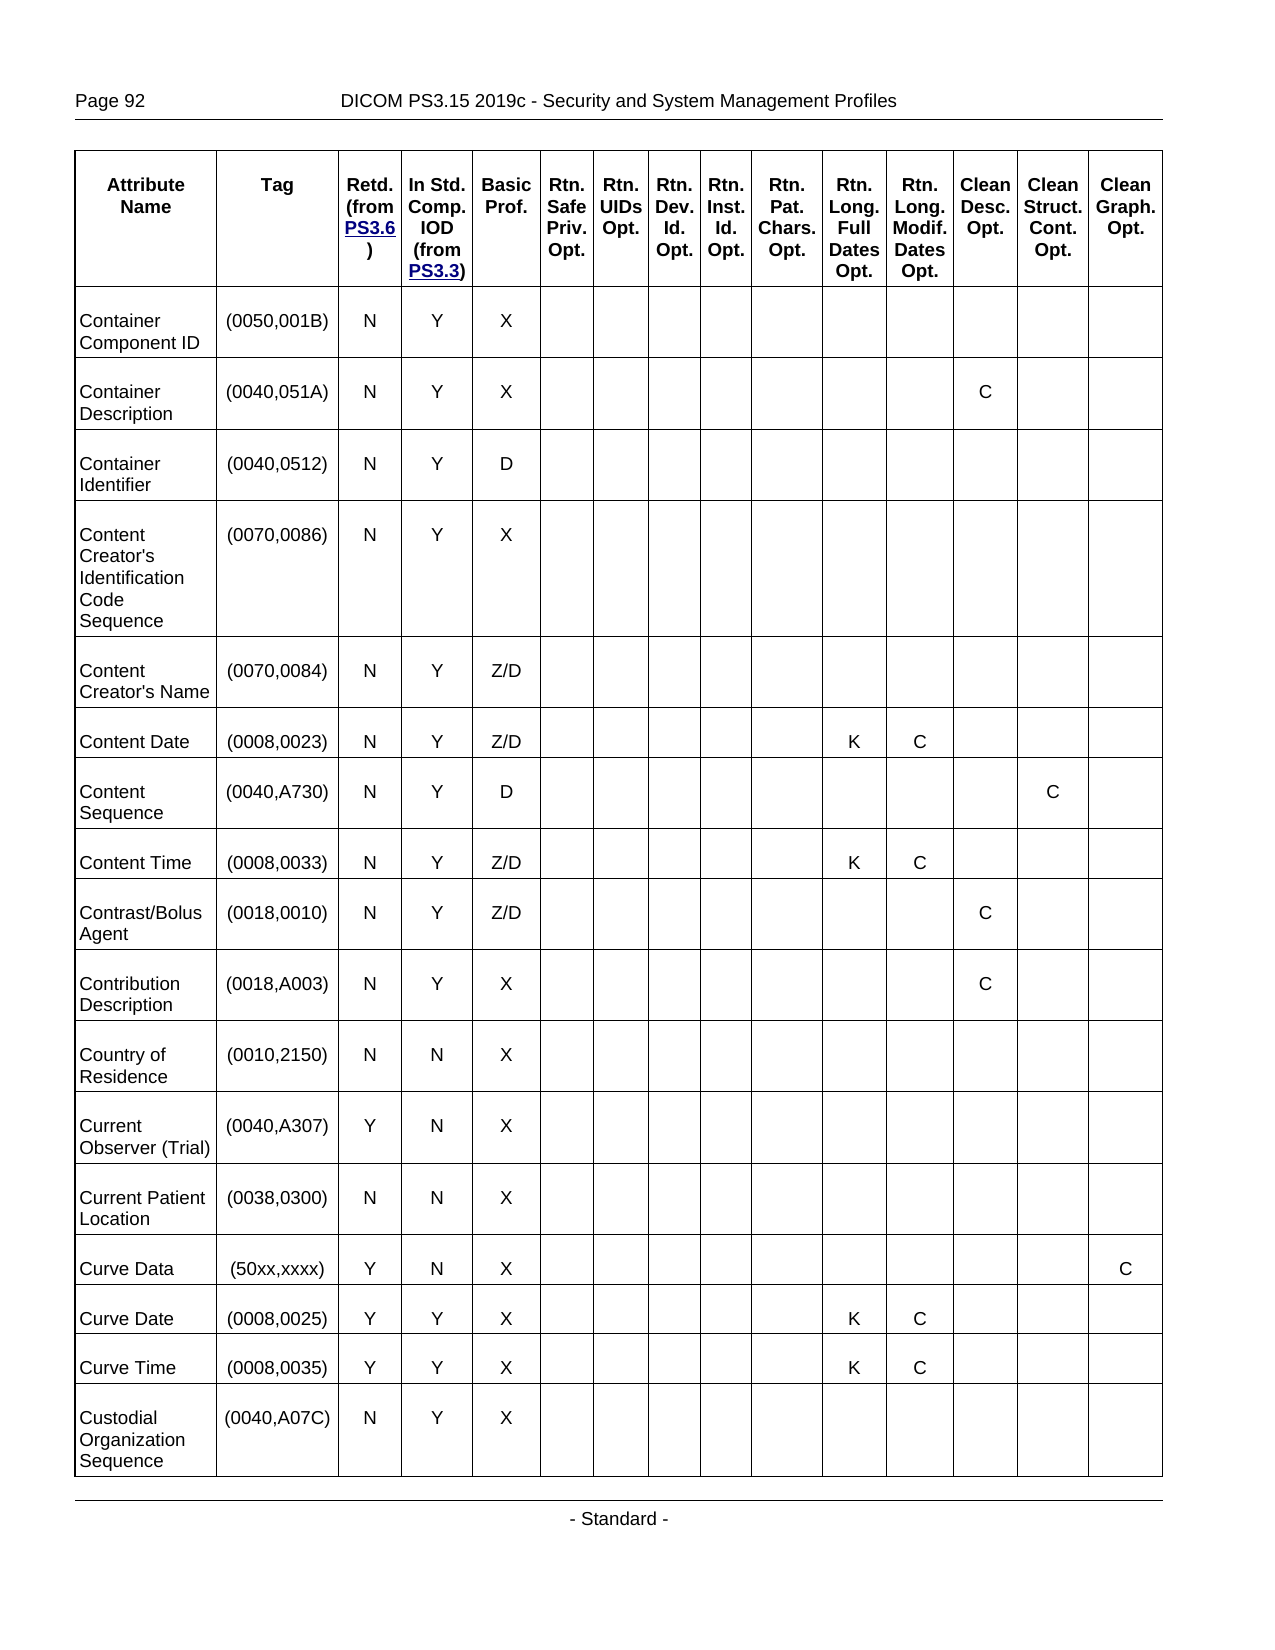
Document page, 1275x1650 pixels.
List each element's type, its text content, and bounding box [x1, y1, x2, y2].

table_cell [887, 1164, 953, 1234]
table_cell [1018, 637, 1088, 707]
table_cell [1089, 287, 1162, 357]
table_cell Y [402, 637, 472, 707]
table_cell [541, 430, 593, 500]
table_cell Y [402, 829, 472, 877]
table_cell [594, 637, 648, 707]
table_cell [594, 879, 648, 949]
table_cell Contribution Description [76, 950, 216, 1020]
table_cell [887, 1235, 953, 1283]
table_cell [752, 708, 822, 757]
table_cell [954, 430, 1017, 500]
table_cell [594, 1021, 648, 1091]
table_cell [1089, 758, 1162, 828]
table_cell N [339, 708, 401, 757]
table_header Rtn. Long. Full Dates Opt. [823, 151, 886, 286]
table_cell X [473, 1092, 540, 1162]
table_cell [649, 1235, 700, 1283]
table_cell N [339, 1164, 401, 1234]
table_cell N [339, 1021, 401, 1091]
table_cell Content Date [76, 708, 216, 757]
table_cell C [954, 950, 1017, 1020]
table_cell (0070,0084) [217, 637, 338, 707]
table_cell Content Creator's Identification Code Sequence [76, 501, 216, 636]
table_header Retd. (from PS3.6) [339, 151, 401, 286]
table_cell N [339, 287, 401, 357]
table_cell [594, 758, 648, 828]
table_cell K [823, 1334, 886, 1383]
table_cell [701, 1092, 751, 1162]
table_cell [594, 1334, 648, 1383]
table_cell (0008,0023) [217, 708, 338, 757]
table_cell [954, 1092, 1017, 1162]
table_cell X [473, 1021, 540, 1091]
table_cell [701, 1285, 751, 1333]
table_cell N [339, 358, 401, 428]
table_cell N [339, 637, 401, 707]
table_cell N [402, 1235, 472, 1283]
table_cell Z/D [473, 829, 540, 877]
table_cell N [339, 829, 401, 877]
table_cell N [402, 1164, 472, 1234]
table_cell [887, 879, 953, 949]
table_header Rtn. Pat. Chars. Opt. [752, 151, 822, 286]
table_cell [649, 950, 700, 1020]
table_cell Content Sequence [76, 758, 216, 828]
table_header Rtn. UIDs Opt. [594, 151, 648, 286]
table_cell [752, 287, 822, 357]
table_cell [887, 358, 953, 428]
table_cell [649, 829, 700, 877]
table_cell [649, 1384, 700, 1476]
table_header Rtn. Inst. Id. Opt. [701, 151, 751, 286]
table_cell [1089, 637, 1162, 707]
table_cell [954, 501, 1017, 636]
table_cell Y [339, 1285, 401, 1333]
table_cell [954, 1164, 1017, 1234]
table_cell [594, 708, 648, 757]
table_cell [1018, 829, 1088, 877]
table_cell [752, 1164, 822, 1234]
table_cell [1018, 950, 1088, 1020]
table_cell X [473, 358, 540, 428]
table_cell [752, 637, 822, 707]
table_cell [752, 758, 822, 828]
table_cell K [823, 829, 886, 877]
table_cell Curve Date [76, 1285, 216, 1333]
table_header Clean Desc. Opt. [954, 151, 1017, 286]
table_header Rtn. Long. Modif. Dates Opt. [887, 151, 953, 286]
table_cell [541, 829, 593, 877]
table_cell (0070,0086) [217, 501, 338, 636]
table_cell Y [402, 950, 472, 1020]
table_cell [752, 501, 822, 636]
table_header Rtn. Safe Priv. Opt. [541, 151, 593, 286]
table_cell [887, 287, 953, 357]
table_cell [823, 1021, 886, 1091]
table_cell (0040,A07C) [217, 1384, 338, 1476]
table_cell [954, 1334, 1017, 1383]
table_cell [887, 430, 953, 500]
table_cell D [473, 430, 540, 500]
table_cell [887, 1092, 953, 1162]
table_cell [701, 1235, 751, 1283]
table_cell [541, 950, 593, 1020]
table_cell [649, 758, 700, 828]
table_cell Content Time [76, 829, 216, 877]
table_cell Container Description [76, 358, 216, 428]
table_cell [1089, 430, 1162, 500]
table_cell [541, 1384, 593, 1476]
table_cell [1018, 1092, 1088, 1162]
table_cell Y [402, 287, 472, 357]
table_cell Curve Time [76, 1334, 216, 1383]
table_cell [594, 1235, 648, 1283]
table_cell [752, 879, 822, 949]
table_cell (0040,A307) [217, 1092, 338, 1162]
table_cell [823, 1384, 886, 1476]
table_cell [541, 501, 593, 636]
table_cell [649, 1334, 700, 1383]
table_cell Z/D [473, 708, 540, 757]
table_cell [823, 501, 886, 636]
table_cell Current Observer (Trial) [76, 1092, 216, 1162]
table_cell X [473, 1334, 540, 1383]
table_cell [1089, 1092, 1162, 1162]
table_cell [1089, 1021, 1162, 1091]
table_cell C [1018, 758, 1088, 828]
table_cell [1018, 1384, 1088, 1476]
table_cell [752, 1021, 822, 1091]
table_cell N [402, 1092, 472, 1162]
table_cell [541, 1164, 593, 1234]
table_cell [649, 287, 700, 357]
table_cell Y [402, 358, 472, 428]
table_cell Y [402, 1285, 472, 1333]
table_cell Y [339, 1334, 401, 1383]
table_header Clean Graph. Opt. [1089, 151, 1162, 286]
table_cell (0008,0035) [217, 1334, 338, 1383]
table_cell [954, 1021, 1017, 1091]
table_cell [1018, 1021, 1088, 1091]
table_cell [1089, 950, 1162, 1020]
table_cell [954, 829, 1017, 877]
table_cell [594, 1092, 648, 1162]
table_cell [701, 430, 751, 500]
table_cell [823, 758, 886, 828]
table_cell N [402, 1021, 472, 1091]
table_cell X [473, 1285, 540, 1333]
table_cell (0040,0512) [217, 430, 338, 500]
table_cell [1089, 879, 1162, 949]
table_cell [701, 708, 751, 757]
table_cell [541, 1235, 593, 1283]
table_cell [1018, 501, 1088, 636]
table_cell [594, 358, 648, 428]
table_cell [752, 1334, 822, 1383]
table_cell (0010,2150) [217, 1021, 338, 1091]
table_cell [954, 1384, 1017, 1476]
table_cell [752, 950, 822, 1020]
table_cell [541, 708, 593, 757]
table_cell [823, 430, 886, 500]
table_cell [1018, 287, 1088, 357]
table_cell [701, 501, 751, 636]
table_cell [1018, 1164, 1088, 1234]
table_cell [954, 287, 1017, 357]
table_cell Container Component ID [76, 287, 216, 357]
table_cell [649, 1092, 700, 1162]
table_cell K [823, 1285, 886, 1333]
table_cell [649, 1285, 700, 1333]
table_cell [823, 950, 886, 1020]
table_cell [752, 829, 822, 877]
table_cell Content Creator's Name [76, 637, 216, 707]
table_cell [752, 1092, 822, 1162]
table_cell K [823, 708, 886, 757]
table_cell [649, 708, 700, 757]
table_cell [752, 430, 822, 500]
table_cell Curve Data [76, 1235, 216, 1283]
table_cell C [887, 708, 953, 757]
table_cell [887, 950, 953, 1020]
table_cell [649, 1021, 700, 1091]
table_cell Z/D [473, 637, 540, 707]
table_cell [954, 1235, 1017, 1283]
table_cell [701, 758, 751, 828]
table_cell [701, 1021, 751, 1091]
table_cell X [473, 950, 540, 1020]
table_cell X [473, 501, 540, 636]
table_cell (0038,0300) [217, 1164, 338, 1234]
table_cell Y [402, 1334, 472, 1383]
table_cell C [954, 358, 1017, 428]
table_cell [1089, 1334, 1162, 1383]
table_cell [887, 1021, 953, 1091]
table_cell Country of Residence [76, 1021, 216, 1091]
table_cell Y [402, 501, 472, 636]
table_cell [1089, 1285, 1162, 1333]
table_cell (0018,0010) [217, 879, 338, 949]
table_cell C [887, 829, 953, 877]
table_cell [541, 1021, 593, 1091]
table_cell [954, 637, 1017, 707]
table_cell Y [402, 758, 472, 828]
table_cell [1018, 708, 1088, 757]
table_cell N [339, 430, 401, 500]
table_cell (0040,051A) [217, 358, 338, 428]
table_cell (0018,A003) [217, 950, 338, 1020]
table_cell X [473, 1235, 540, 1283]
table_cell [701, 637, 751, 707]
table_cell N [339, 950, 401, 1020]
table_cell C [954, 879, 1017, 949]
table_cell [649, 1164, 700, 1234]
table_cell Current Patient Location [76, 1164, 216, 1234]
table_cell [1018, 1334, 1088, 1383]
table_cell [823, 637, 886, 707]
table_cell [541, 758, 593, 828]
table_cell (0008,0025) [217, 1285, 338, 1333]
table_cell C [887, 1285, 953, 1333]
table_cell [1089, 1384, 1162, 1476]
table_cell C [1089, 1235, 1162, 1283]
table_cell [649, 430, 700, 500]
table_cell Z/D [473, 879, 540, 949]
table_cell X [473, 1164, 540, 1234]
table_cell (0050,001B) [217, 287, 338, 357]
table_cell [823, 1164, 886, 1234]
table_cell X [473, 287, 540, 357]
table_cell (0040,A730) [217, 758, 338, 828]
table_header Attribute Name [76, 151, 216, 286]
table_cell N [339, 1384, 401, 1476]
table_cell [752, 1384, 822, 1476]
table_cell Y [402, 430, 472, 500]
table_cell Custodial Organization Sequence [76, 1384, 216, 1476]
table_cell [954, 758, 1017, 828]
table_cell [887, 501, 953, 636]
table_cell Y [402, 1384, 472, 1476]
table_cell [954, 1285, 1017, 1333]
table_cell [594, 950, 648, 1020]
table_cell [752, 1235, 822, 1283]
table_cell [823, 1092, 886, 1162]
table_cell [701, 1334, 751, 1383]
table_cell N [339, 758, 401, 828]
table_cell [1089, 708, 1162, 757]
table_cell [541, 287, 593, 357]
table_cell [1089, 501, 1162, 636]
table_cell (50xx,xxxx) [217, 1235, 338, 1283]
table_cell N [339, 501, 401, 636]
table_cell [701, 1384, 751, 1476]
table_cell [541, 1092, 593, 1162]
table_cell [594, 287, 648, 357]
table_cell [541, 358, 593, 428]
table_cell [594, 430, 648, 500]
table_cell [594, 1384, 648, 1476]
table_cell N [339, 879, 401, 949]
table_cell [649, 358, 700, 428]
table_cell [649, 879, 700, 949]
table_cell [887, 1384, 953, 1476]
table_cell [1089, 829, 1162, 877]
table_cell [649, 501, 700, 636]
table_cell [823, 879, 886, 949]
table_cell Y [402, 708, 472, 757]
table_cell [1018, 879, 1088, 949]
table_cell Y [339, 1235, 401, 1283]
table_cell Y [402, 879, 472, 949]
table_cell Container Identifier [76, 430, 216, 500]
table_cell X [473, 1384, 540, 1476]
table_cell [1089, 1164, 1162, 1234]
table_cell [823, 358, 886, 428]
table_cell [701, 1164, 751, 1234]
table_cell [887, 758, 953, 828]
table_header Tag [217, 151, 338, 286]
table_cell [823, 287, 886, 357]
table_header Clean Struct. Cont. Opt. [1018, 151, 1088, 286]
table_cell [701, 879, 751, 949]
table_cell Y [339, 1092, 401, 1162]
table_cell [1018, 1285, 1088, 1333]
table_cell Contrast/Bolus Agent [76, 879, 216, 949]
table_cell [954, 708, 1017, 757]
table_cell [594, 1164, 648, 1234]
table_cell [1089, 358, 1162, 428]
table_header In Std. Comp. IOD (from PS3.3) [402, 151, 472, 286]
table_cell [594, 1285, 648, 1333]
table_cell [594, 829, 648, 877]
table_cell (0008,0033) [217, 829, 338, 877]
table_cell [541, 1334, 593, 1383]
table_cell [701, 950, 751, 1020]
table_cell [594, 501, 648, 636]
table_header Basic Prof. [473, 151, 540, 286]
table_cell [1018, 358, 1088, 428]
table_cell [541, 879, 593, 949]
table_cell [701, 358, 751, 428]
table_cell [823, 1235, 886, 1283]
table_cell [887, 637, 953, 707]
table_cell [649, 637, 700, 707]
table_cell [752, 358, 822, 428]
table_cell [701, 287, 751, 357]
table_cell C [887, 1334, 953, 1383]
table_cell [541, 637, 593, 707]
table_cell [752, 1285, 822, 1333]
table_header Rtn. Dev. Id. Opt. [649, 151, 700, 286]
table_cell [1018, 1235, 1088, 1283]
table_cell D [473, 758, 540, 828]
table_cell [541, 1285, 593, 1333]
table_cell [1018, 430, 1088, 500]
table_cell [701, 829, 751, 877]
